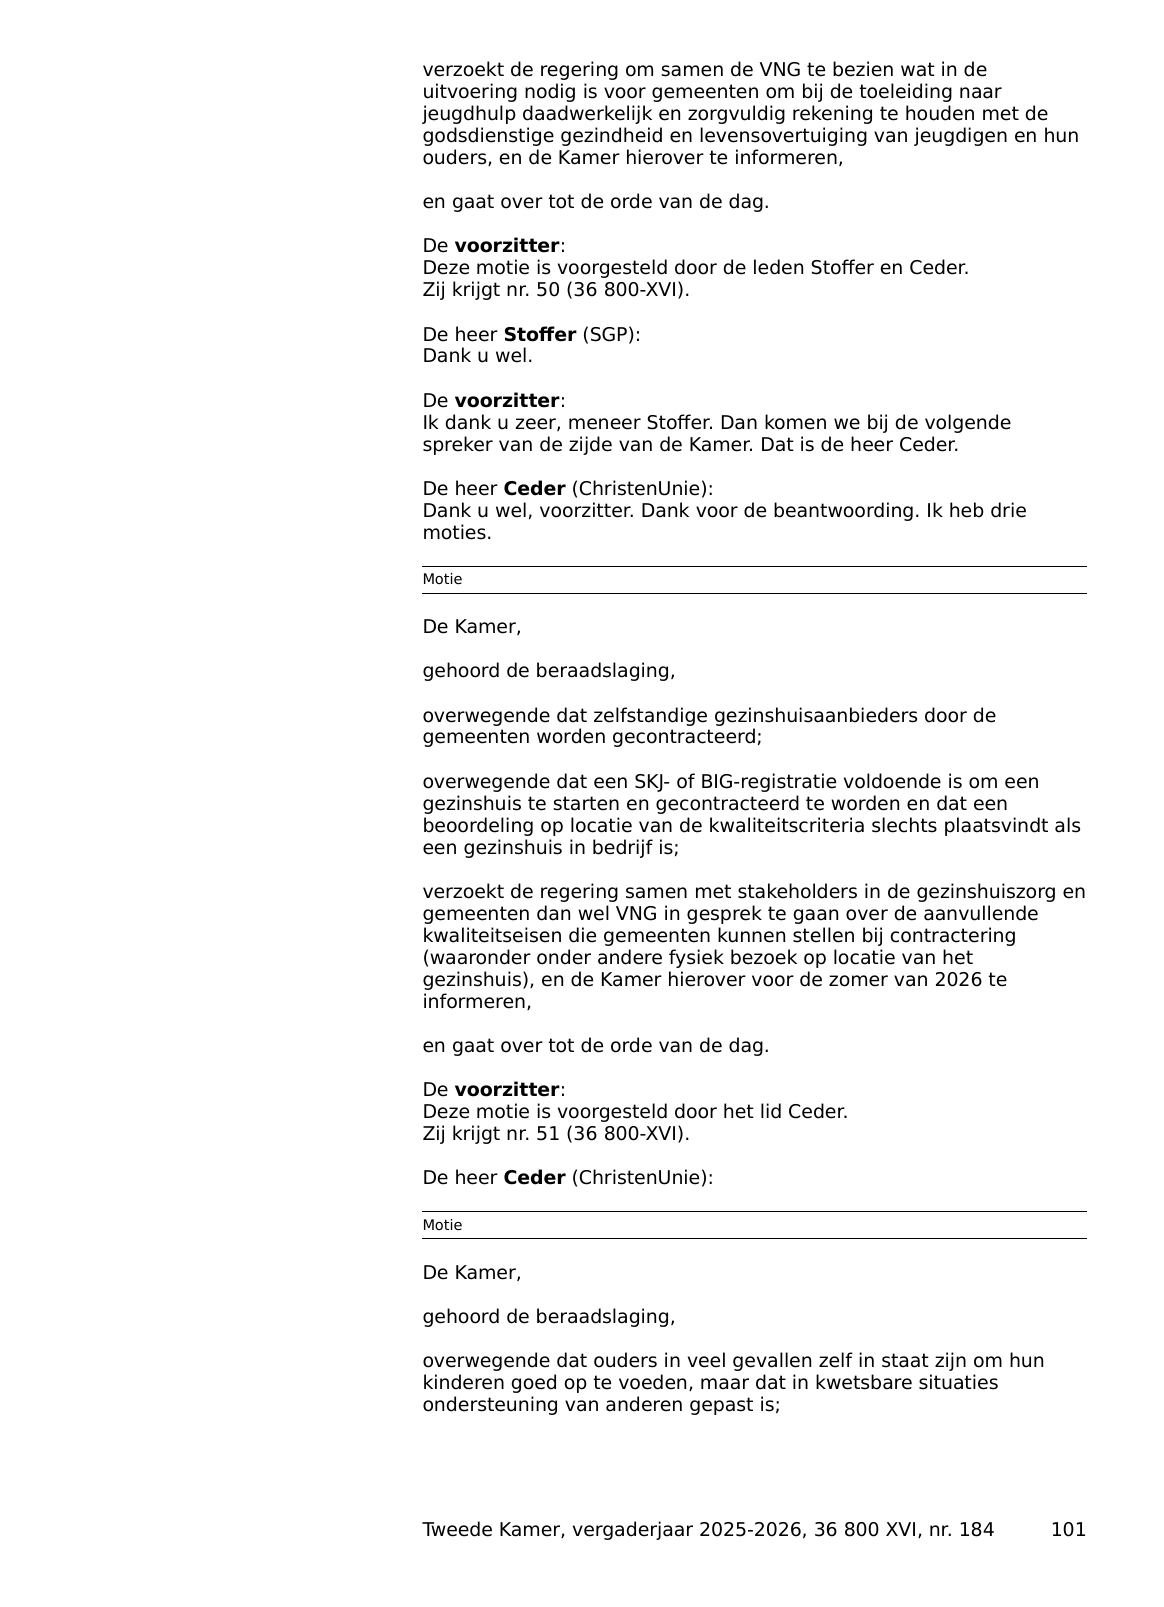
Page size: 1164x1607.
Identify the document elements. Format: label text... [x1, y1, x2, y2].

text overwegende dat een SKJ- of BIG-registratie voldoende is om een gezinshuis te starten en gecontracteerd te worden en dat een beoordeling op locatie van de kwaliteitscriteria slechts plaatsvindt als een gezinshuis in bedrijf is; [422, 771, 1087, 858]
text gehoord de beraadslaging, [422, 660, 1087, 682]
text Deze motie is voorgesteld door het lid Ceder. [422, 1101, 1087, 1123]
text De heer Stoffer (SGP): [422, 323, 1087, 345]
text en gaat over tot de orde van de dag. [422, 1035, 1087, 1057]
text Zij krijgt nr. 51 (36 800-XVI). [422, 1123, 1087, 1145]
table_header Motie [422, 567, 1087, 593]
text De voorzitter: [422, 389, 1087, 412]
text verzoekt de regering samen met stakeholders in de gezinshuiszorg en gemeenten dan wel VNG in gesprek te gaan over de aanvullende kwaliteitseisen die gemeenten kunnen stellen bij contractering (waaronder onder andere fysiek bezoek op locatie van het gezinshuis), en de Kamer hierover voor de zomer van 2026 te informeren, [422, 881, 1087, 1013]
text De Kamer, [422, 616, 1087, 638]
text overwegende dat ouders in veel gevallen zelf in staat zijn om hun kinderen goed op te voeden, maar dat in kwetsbare situaties ondersteuning van anderen gepast is; [422, 1350, 1087, 1416]
text overwegende dat zelfstandige gezinshuisaanbieders door de gemeenten worden gecontracteerd; [422, 704, 1087, 748]
text De voorzitter: [422, 235, 1087, 257]
text verzoekt de regering om samen de VNG te bezien wat in de uitvoering nodig is voor gemeenten om bij de toeleiding naar jeugdhulp daadwerkelijk en zorgvuldig rekening te houden met de godsdienstige gezindheid en levensovertuiging van jeugdigen en hun ouders, en de Kamer hierover te informeren, [422, 59, 1087, 169]
text Ik dank u zeer, meneer Stoffer. Dan komen we bij de volgende spreker van de zijde van de Kamer. Dat is de heer Ceder. [422, 412, 1087, 456]
text Dank u wel, voorzitter. Dank voor de beantwoording. Ik heb drie moties. [422, 500, 1087, 544]
text Deze motie is voorgesteld door de leden Stoffer en Ceder. [422, 257, 1087, 279]
text Zij krijgt nr. 50 (36 800-XVI). [422, 279, 1087, 301]
text De voorzitter: [422, 1079, 1087, 1101]
text De Kamer, [422, 1262, 1087, 1283]
text gehoord de beraadslaging, [422, 1306, 1087, 1328]
text De heer Ceder (ChristenUnie): [422, 1167, 1087, 1189]
table_header Motie [422, 1212, 1087, 1238]
text Dank u wel. [422, 345, 1087, 367]
text en gaat over tot de orde van de dag. [422, 191, 1087, 213]
text De heer Ceder (ChristenUnie): [422, 478, 1087, 500]
